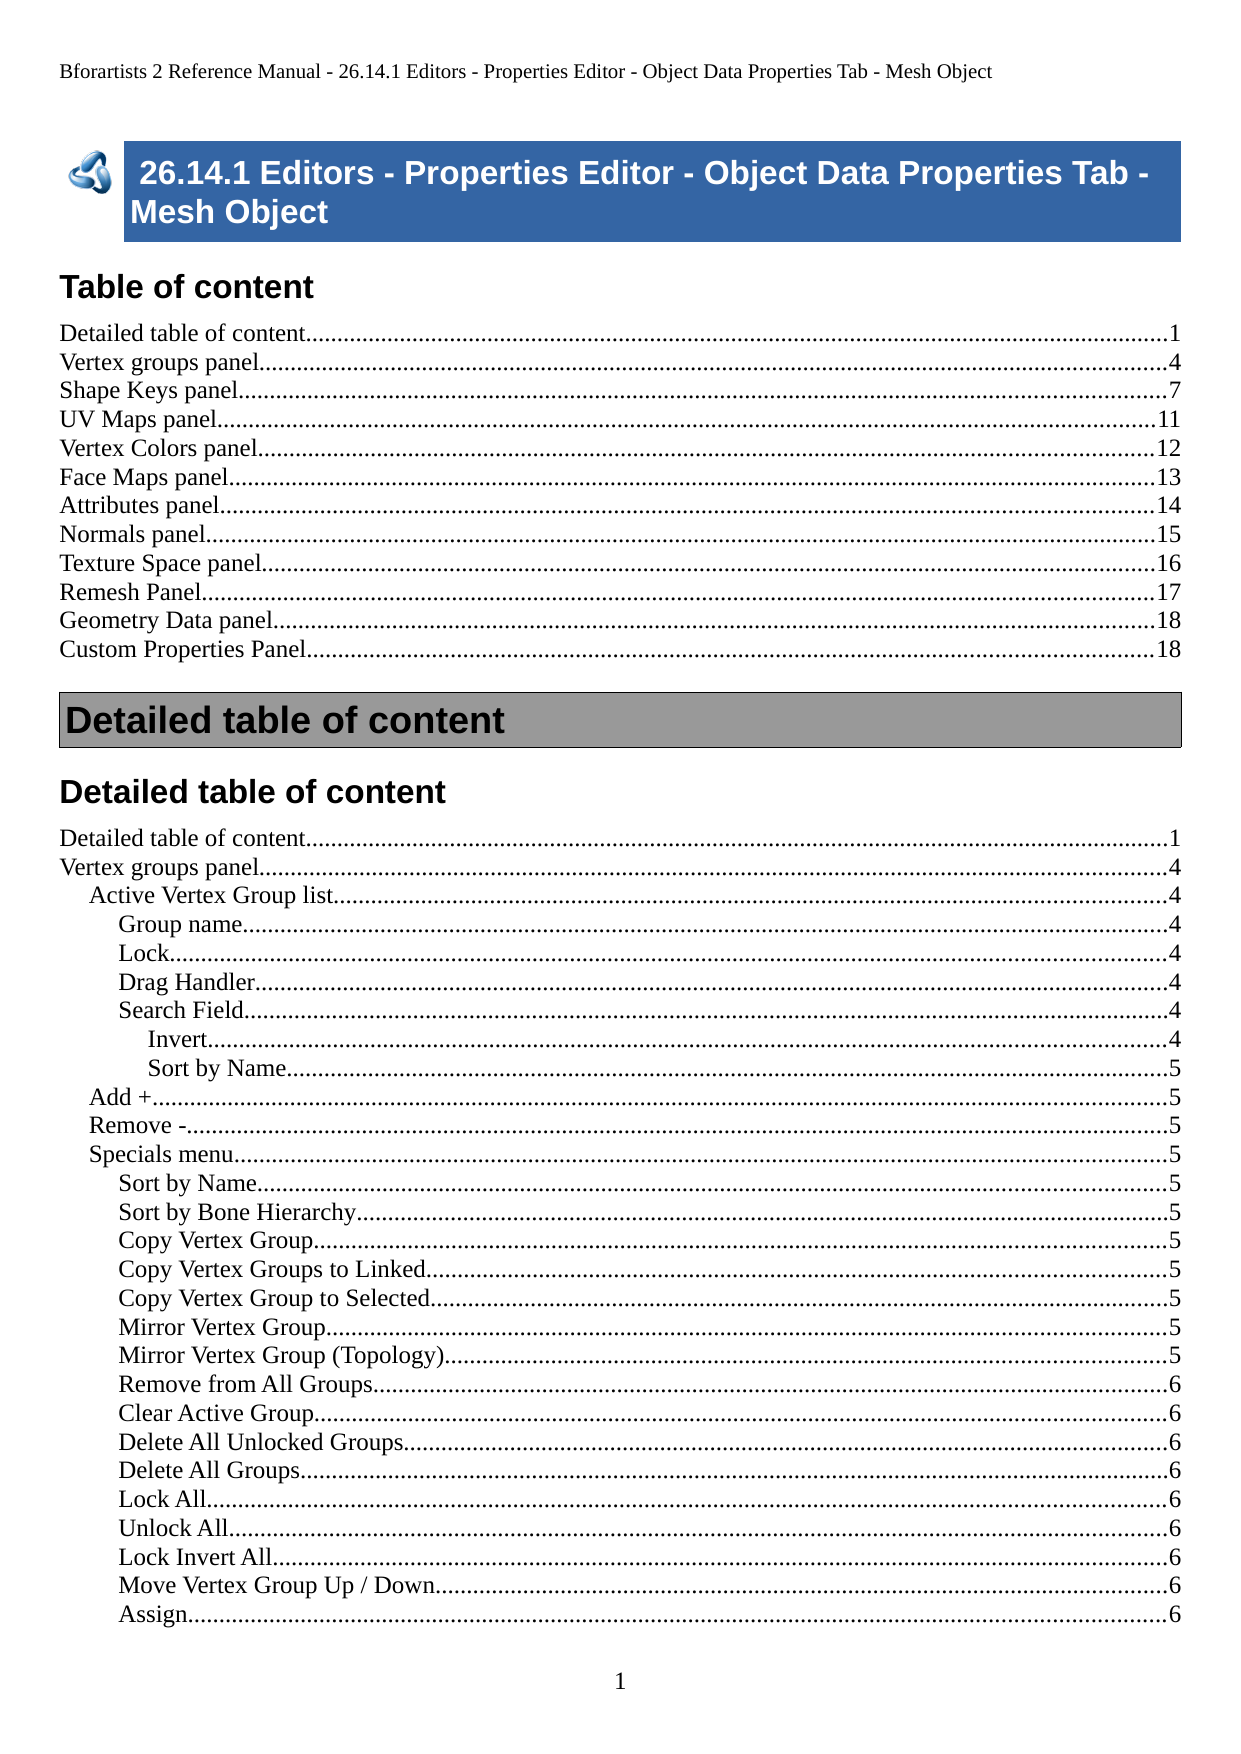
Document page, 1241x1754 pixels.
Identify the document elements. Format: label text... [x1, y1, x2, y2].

text Move Vertex Group Up / Down 6 [118, 1570, 1181, 1599]
text Vertex Colors panel 12 [59, 433, 1181, 462]
text Normals panel 15 [59, 519, 1181, 548]
picture [65, 147, 114, 197]
text Copy Vertex Group to Selected 5 [118, 1283, 1181, 1312]
table_header Detailed table of content [60, 693, 1181, 747]
text Copy Vertex Groups to Linked 5 [118, 1254, 1181, 1283]
text Vertex groups panel 4 [59, 852, 1181, 880]
text Drag Handler 4 [118, 967, 1181, 995]
text Sort by Bone Hierarchy 5 [118, 1197, 1181, 1225]
text Delete All Groups 6 [118, 1455, 1181, 1484]
text Lock All 6 [118, 1484, 1181, 1513]
text Detailed table of content 1 [59, 823, 1181, 852]
text Specials menu 5 [88, 1139, 1181, 1168]
text Copy Vertex Group 5 [118, 1225, 1181, 1254]
text UV Maps panel 11 [59, 404, 1181, 433]
text Add + 5 [88, 1082, 1181, 1110]
text Delete All Unlocked Groups 6 [118, 1427, 1181, 1455]
text Search Field 4 [118, 995, 1181, 1024]
text Face Maps panel 13 [59, 462, 1181, 490]
subtitle Table of content [59, 267, 1181, 305]
text Mirror Vertex Group (Topology) 5 [118, 1340, 1181, 1369]
text Remesh Panel 17 [59, 577, 1181, 605]
text Clear Active Group 6 [118, 1398, 1181, 1427]
text Attributes panel 14 [59, 490, 1181, 519]
table_header [59, 141, 124, 242]
text Geometry Data panel 18 [59, 605, 1181, 634]
text Active Vertex Group list 4 [88, 880, 1181, 909]
text Group name 4 [118, 909, 1181, 938]
text Assign 6 [118, 1599, 1181, 1628]
text Texture Space panel 16 [59, 548, 1181, 577]
text Vertex groups panel 4 [59, 347, 1181, 375]
table_header 26.14.1 Editors - Properties Editor - Object Data Properties Tab - Mesh Object [124, 141, 1181, 242]
text Custom Properties Panel 18 [59, 634, 1181, 663]
text Shape Keys panel 7 [59, 375, 1181, 404]
text Sort by Name 5 [147, 1053, 1181, 1082]
text Mirror Vertex Group 5 [118, 1312, 1181, 1340]
text Lock Invert All 6 [118, 1542, 1181, 1570]
text Remove from All Groups 6 [118, 1369, 1181, 1398]
text Lock 4 [118, 938, 1181, 967]
subtitle Detailed table of content [59, 772, 1181, 810]
text Invert 4 [147, 1024, 1181, 1053]
text Remove - 5 [88, 1110, 1181, 1139]
text Unlock All 6 [118, 1513, 1181, 1542]
text Detailed table of content 1 [59, 318, 1181, 347]
text Sort by Name 5 [118, 1168, 1181, 1197]
